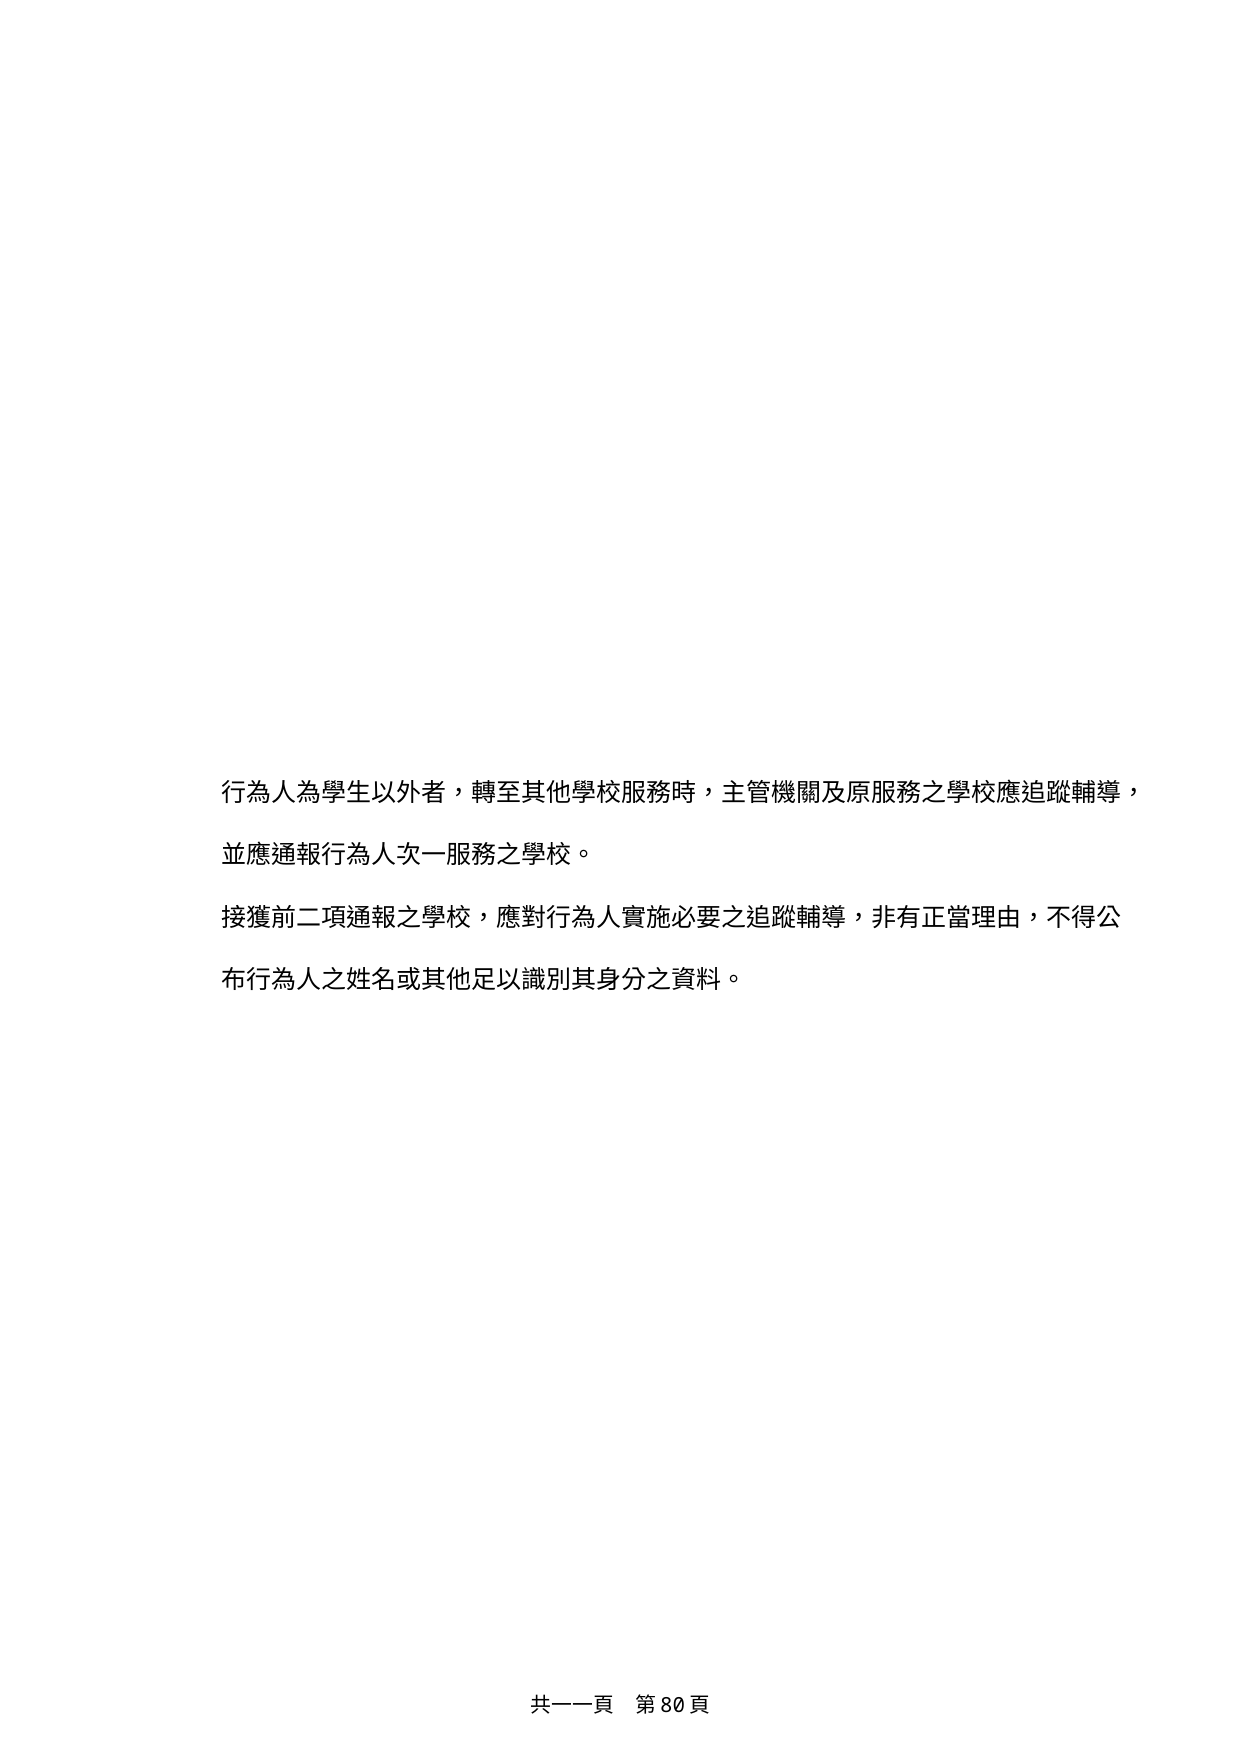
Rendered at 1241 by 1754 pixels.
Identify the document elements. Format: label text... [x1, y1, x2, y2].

text 接獲前二項通報之學校，應對行為人實施必要之追蹤輔導，非有正當理由，不得公布行為人之姓名或其他足以識別其身分之資料。 [221, 874, 1122, 999]
text 行為人為學生以外者，轉至其他學校服務時，主管機關及原服務之學校應追蹤輔導，並應通報行為人次一服務之學校。 [221, 749, 1122, 874]
